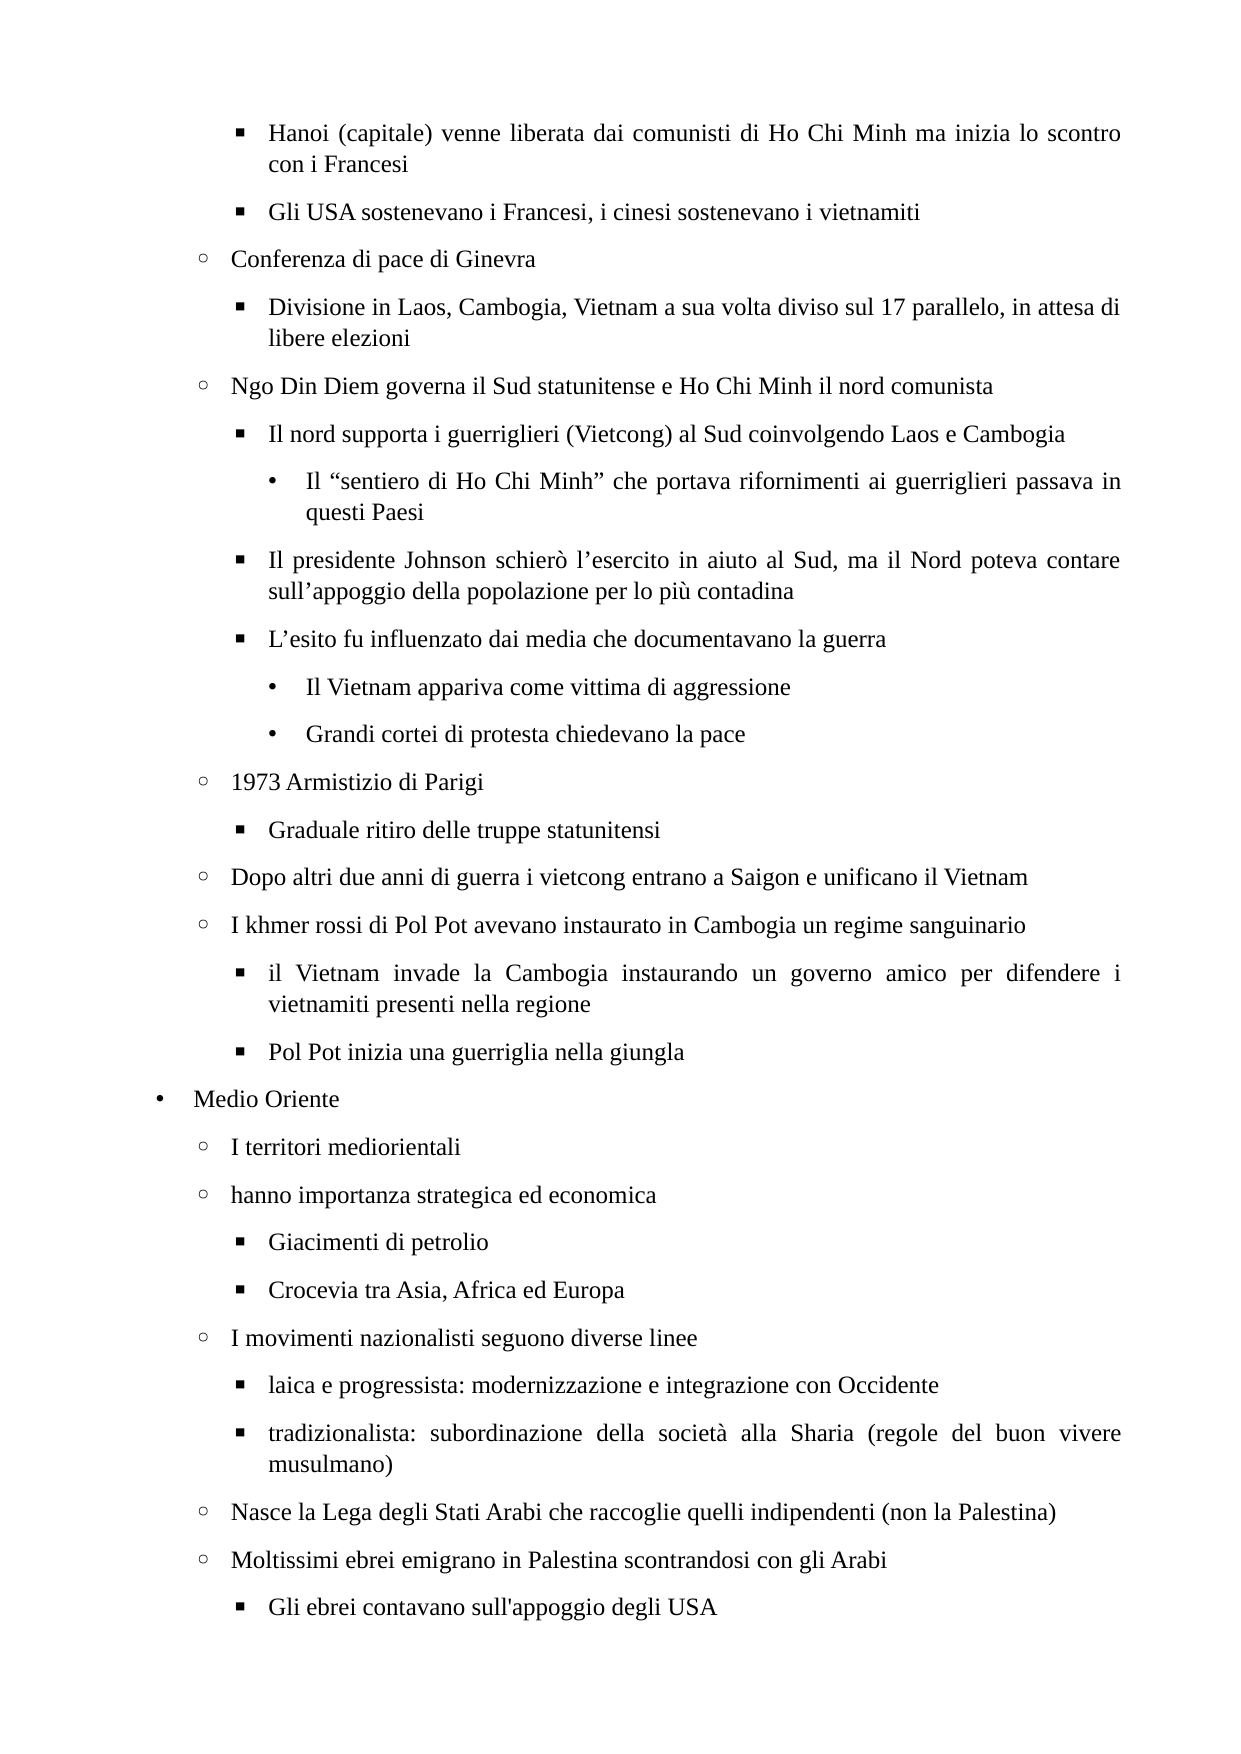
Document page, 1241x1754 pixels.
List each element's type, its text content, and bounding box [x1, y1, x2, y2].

list Gli USA sostenevano i Francesi, i cinesi sostenevano i vietnamiti [231, 197, 1122, 226]
list Grandi cortei di protesta chiedevano la pace [268, 719, 1122, 748]
list Divisione in Laos, Cambogia, Vietnam a sua volta diviso sul 17 parallelo, in attesa di libere elezioni [231, 292, 1122, 352]
list hanno importanza strategica ed economica [193, 1180, 1122, 1208]
list Giacimenti di petrolio [231, 1227, 1122, 1256]
list I territori mediorientali [193, 1132, 1122, 1161]
list Ngo Din Diem governa il Sud statunitense e Ho Chi Minh il nord comunista [193, 371, 1122, 400]
list Crocevia tra Asia, Africa ed Europa [231, 1275, 1122, 1304]
list Il presidente Johnson schierò l’esercito in aiuto al Sud, ma il Nord poteva contare sull’appoggio della popolazione per lo più contadina [231, 545, 1122, 605]
list Il nord supporta i guerriglieri (Vietcong) al Sud coinvolgendo Laos e Cambogia [231, 419, 1122, 447]
list 1973 Armistizio di Parigi [193, 767, 1122, 796]
list Medio Oriente [156, 1084, 1122, 1113]
list Hanoi (capitale) venne liberata dai comunisti di Ho Chi Minh ma inizia lo scontro con i Francesi [231, 118, 1122, 178]
list Nasce la Lega degli Stati Arabi che raccoglie quelli indipendenti (non la Palestina) [193, 1497, 1122, 1526]
list Il Vietnam appariva come vittima di aggressione [268, 672, 1122, 700]
list Pol Pot inizia una guerriglia nella giungla [231, 1037, 1122, 1065]
list Moltissimi ebrei emigrano in Palestina scontrandosi con gli Arabi [193, 1545, 1122, 1573]
list I movimenti nazionalisti seguono diverse linee [193, 1323, 1122, 1352]
list I khmer rossi di Pol Pot avevano instaurato in Cambogia un regime sanguinario [193, 910, 1122, 939]
list il Vietnam invade la Cambogia instaurando un governo amico per difendere i vietnamiti presenti nella regione [231, 958, 1122, 1018]
list Gli ebrei contavano sull'appoggio degli USA [231, 1592, 1122, 1621]
list Conferenza di pace di Ginevra [193, 244, 1122, 273]
list tradizionalista: subordinazione della società alla Sharia (regole del buon vivere musulmano) [231, 1418, 1122, 1478]
list Dopo altri due anni di guerra i vietcong entrano a Saigon e unificano il Vietnam [193, 862, 1122, 891]
list laica e progressista: modernizzazione e integrazione con Occidente [231, 1371, 1122, 1399]
list Il “sentiero di Ho Chi Minh” che portava rifornimenti ai guerriglieri passava in questi Paesi [268, 466, 1122, 526]
list Graduale ritiro delle truppe statunitensi [231, 815, 1122, 843]
list L’esito fu influenzato dai media che documentavano la guerra [231, 624, 1122, 653]
